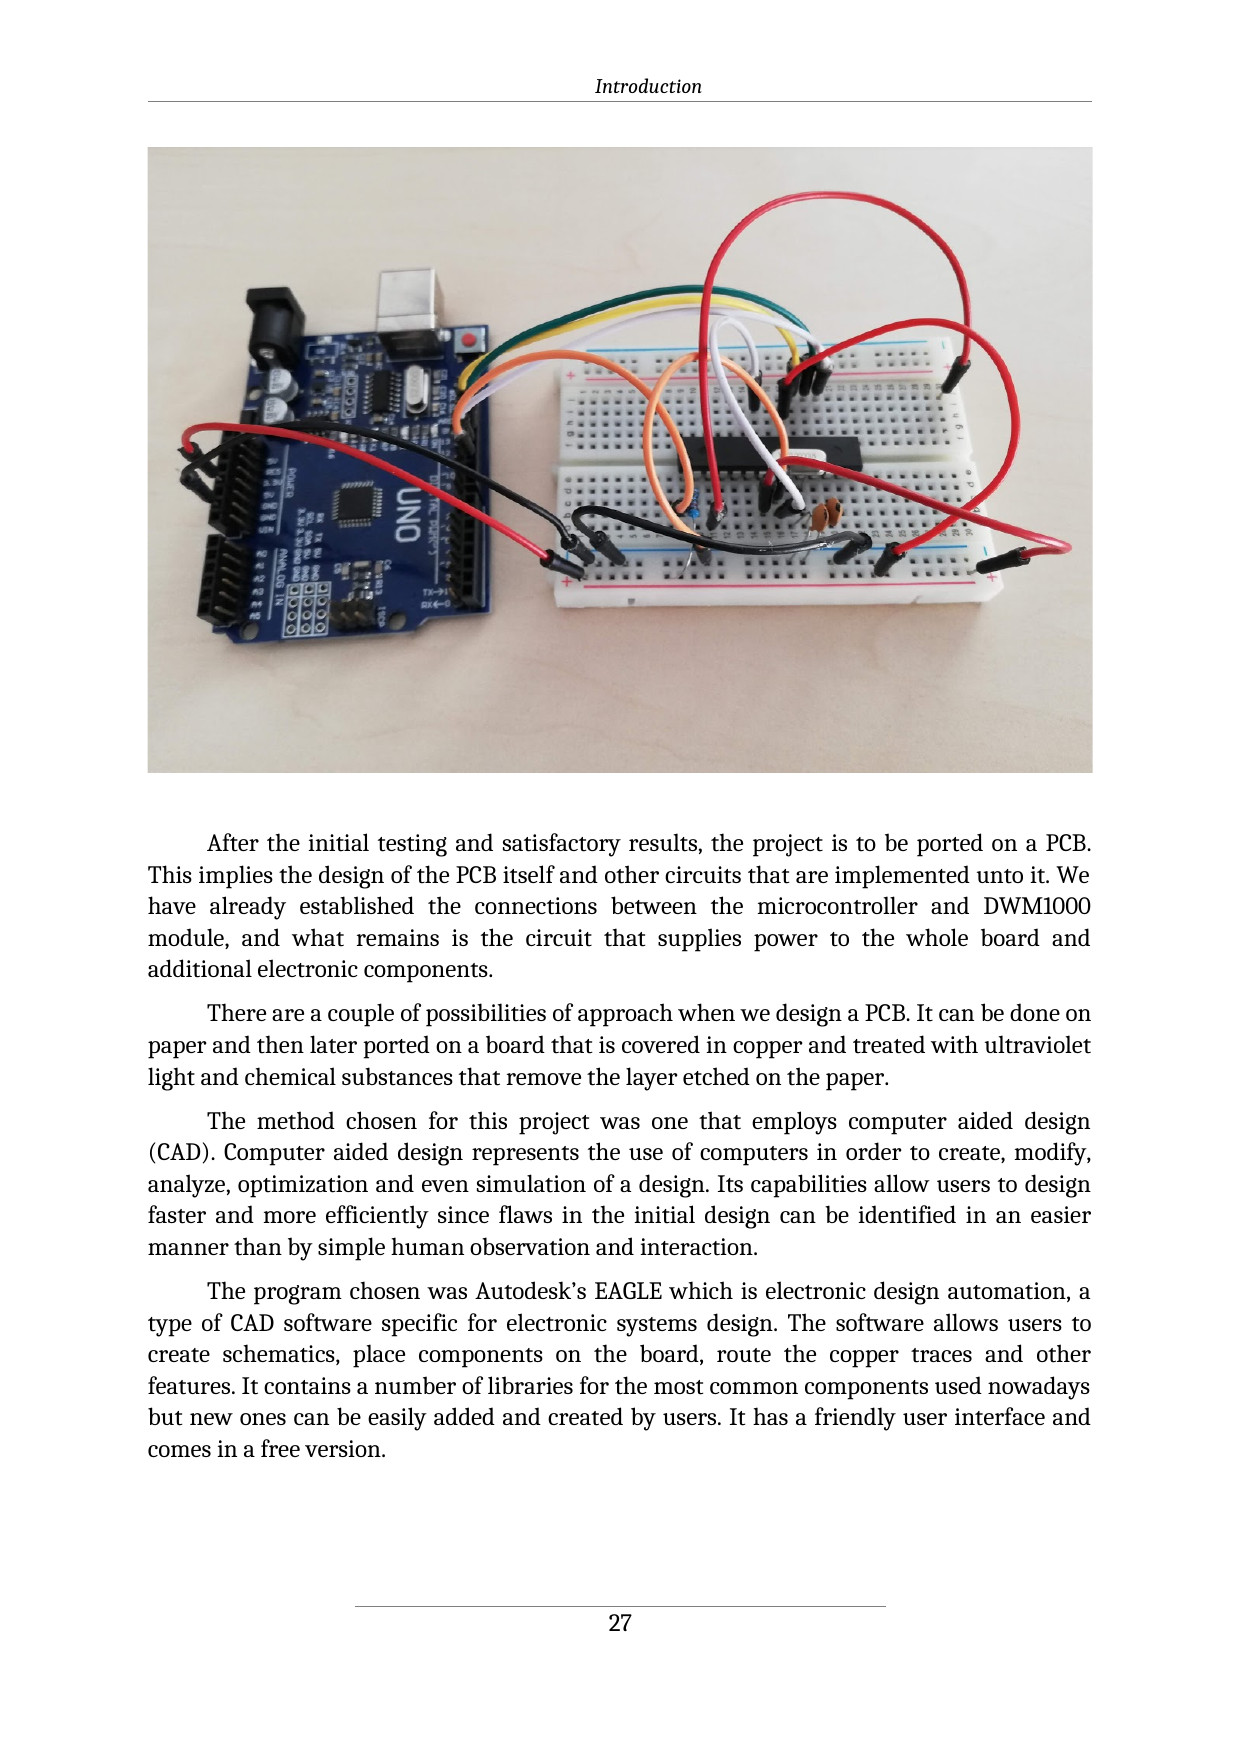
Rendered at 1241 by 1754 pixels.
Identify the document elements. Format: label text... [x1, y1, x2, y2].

text The method chosen for this project was one that employs computer aided design (CAD). Computer aided design represents the use of computers in order to create, modify, analyze, optimization and even simulation of a design. Its capabilities allow users to design faster and more efficiently since flaws in the initial design can be identified in an easier manner than by simple human observation and interaction. [148, 1107, 1092, 1262]
text After the initial testing and satisfactory results, the project is to be ported on a PCB. This implies the design of the PCB itself and other circuits that are implemented unto it. We have already established the connections between the microcontroller and DWM1000 module, and what remains is the circuit that supplies power to the whole board and additional electronic components. [148, 829, 1092, 984]
text The program chosen was Autodesk’s EAGLE which is electronic design automation, a type of CAD software specific for electronic systems design. The software allows users to create schematics, place components on the board, route the copper traces and other features. It contains a number of libraries for the most common components used nowadays but new ones can be easily added and created by users. It has a friendly user interface and comes in a free version. [148, 1277, 1092, 1463]
text There are a couple of possibilities of approach when we design a PCB. It can be done on paper and then later ported on a board that is covered in copper and treated with ultraviolet light and chemical substances that remove the layer etched on the paper. [148, 999, 1092, 1091]
